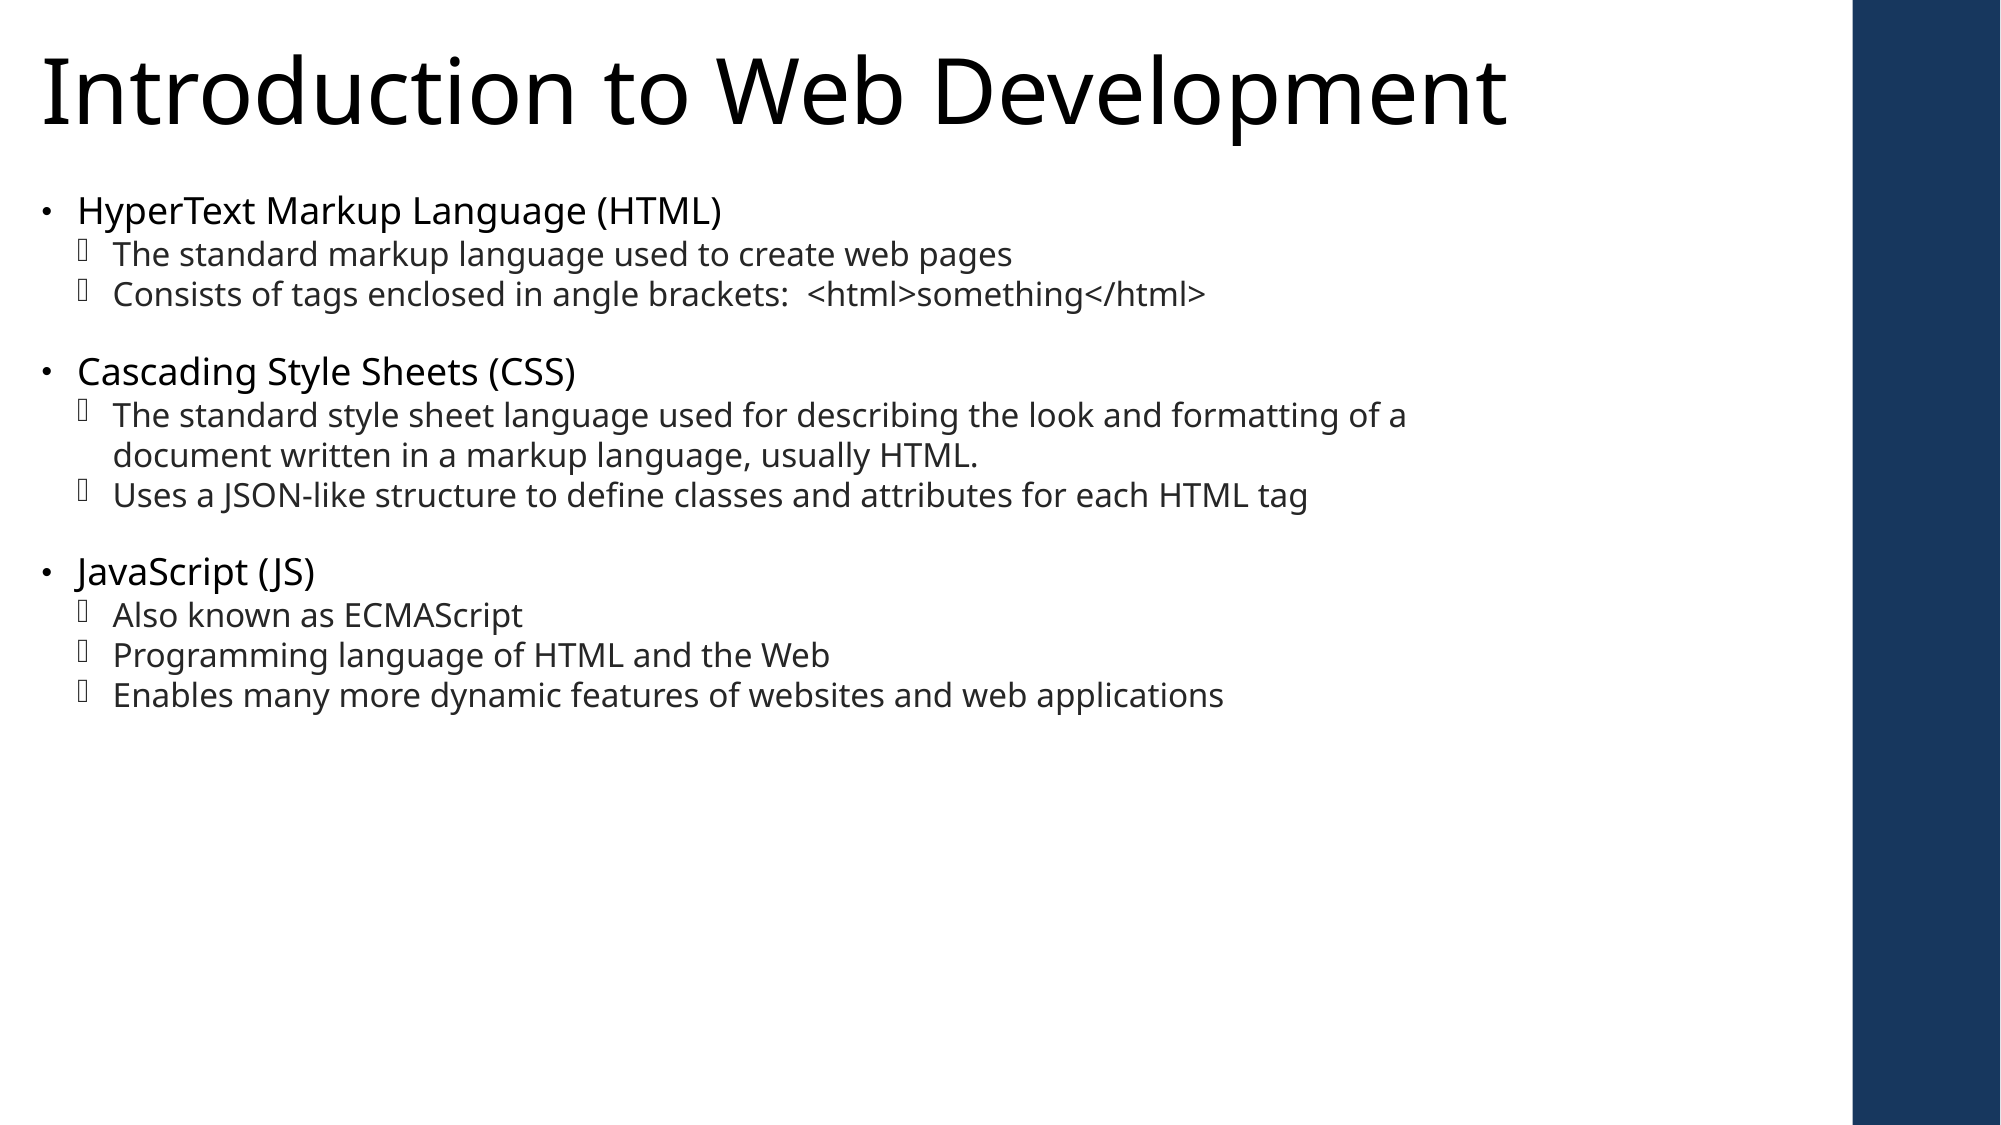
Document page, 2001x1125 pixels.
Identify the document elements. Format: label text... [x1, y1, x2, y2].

text_box Introduction to Web Development [26, 25, 1617, 152]
text_box HyperText Markup Language (HTML) The standard markup language used to create web pages Consists of tags enclosed in angle brackets: <html>something</html> Cascading Style Sheets (CSS) The standard style sheet language used for describing the look and formatting of a document written in a markup language, usually HTML. Uses a JSON-like structure to define classes and attributes for each HTML tag JavaScript (JS) Also known as ECMAScript Programming language of HTML and the Web Enables many more dynamic features of websites and web applications [26, 183, 1494, 944]
